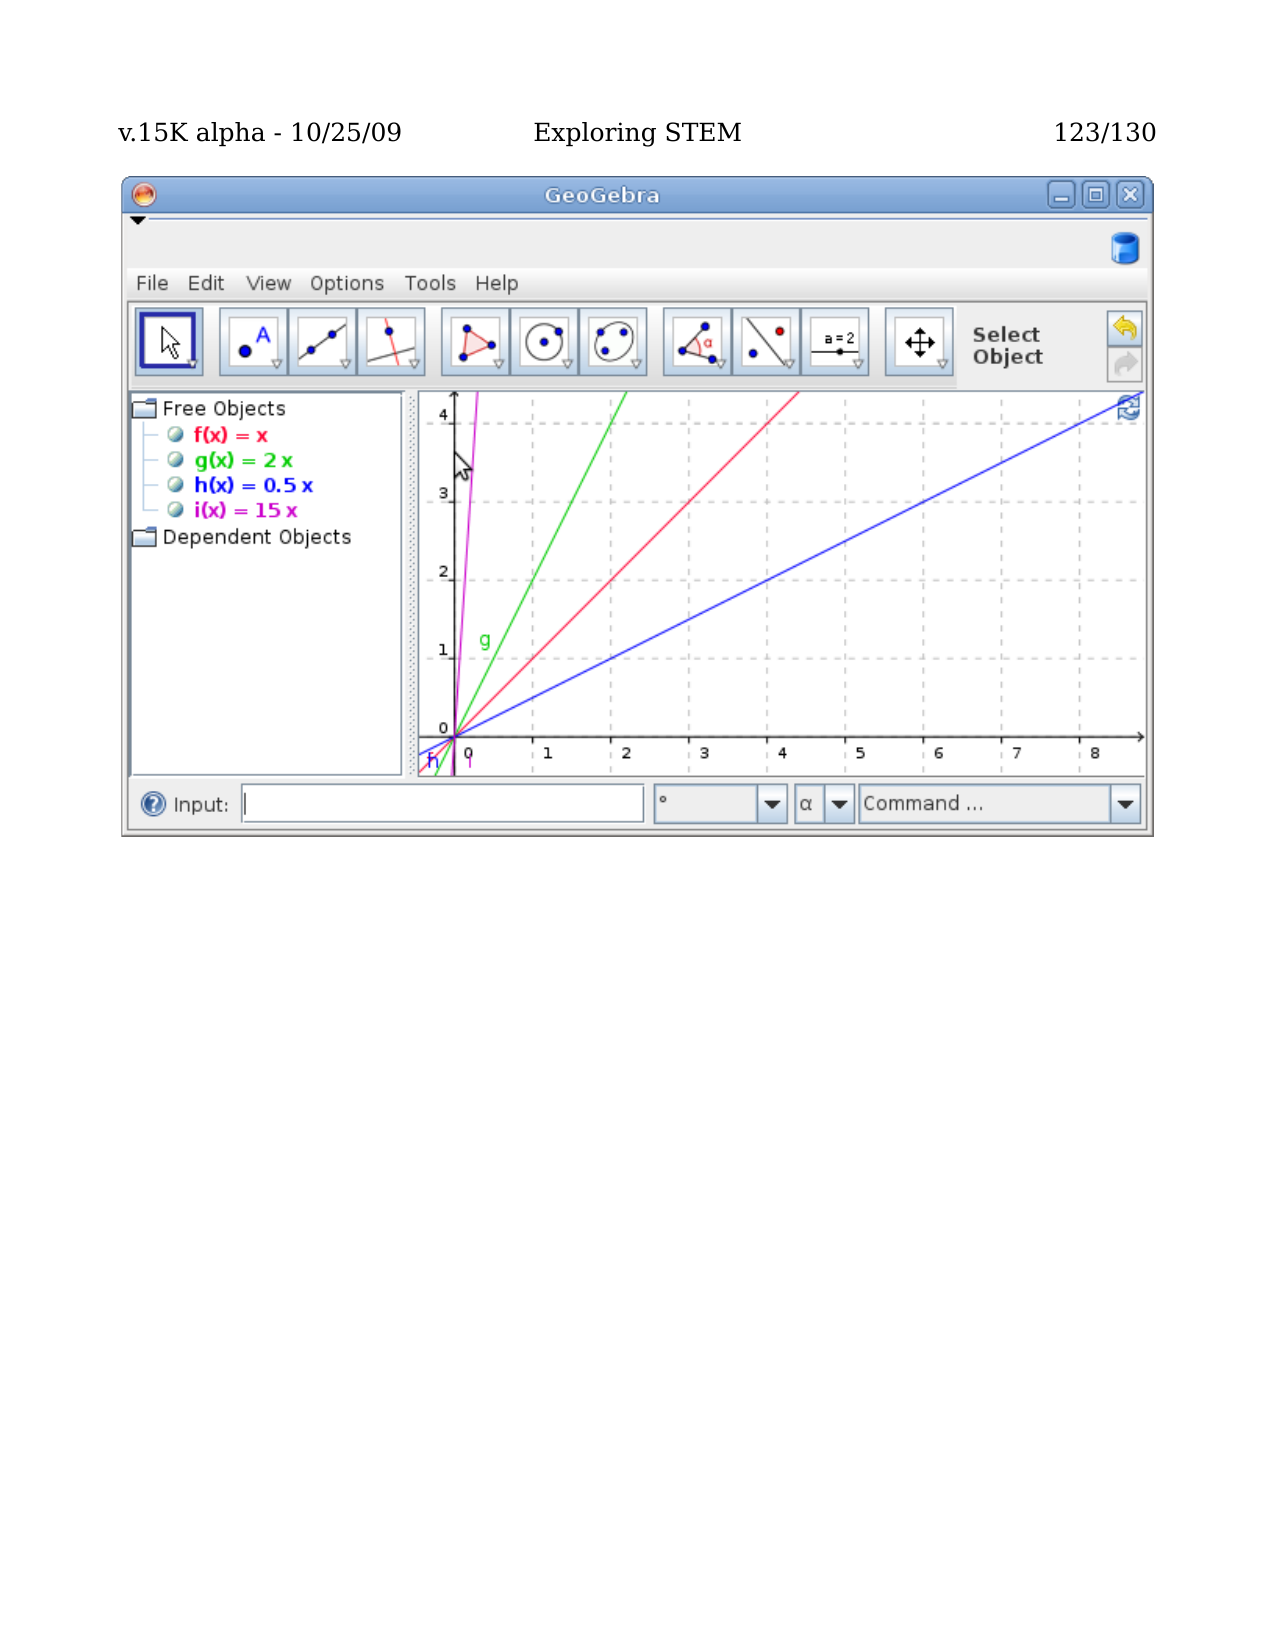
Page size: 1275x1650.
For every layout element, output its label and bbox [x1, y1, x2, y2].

picture [121, 176, 1154, 837]
